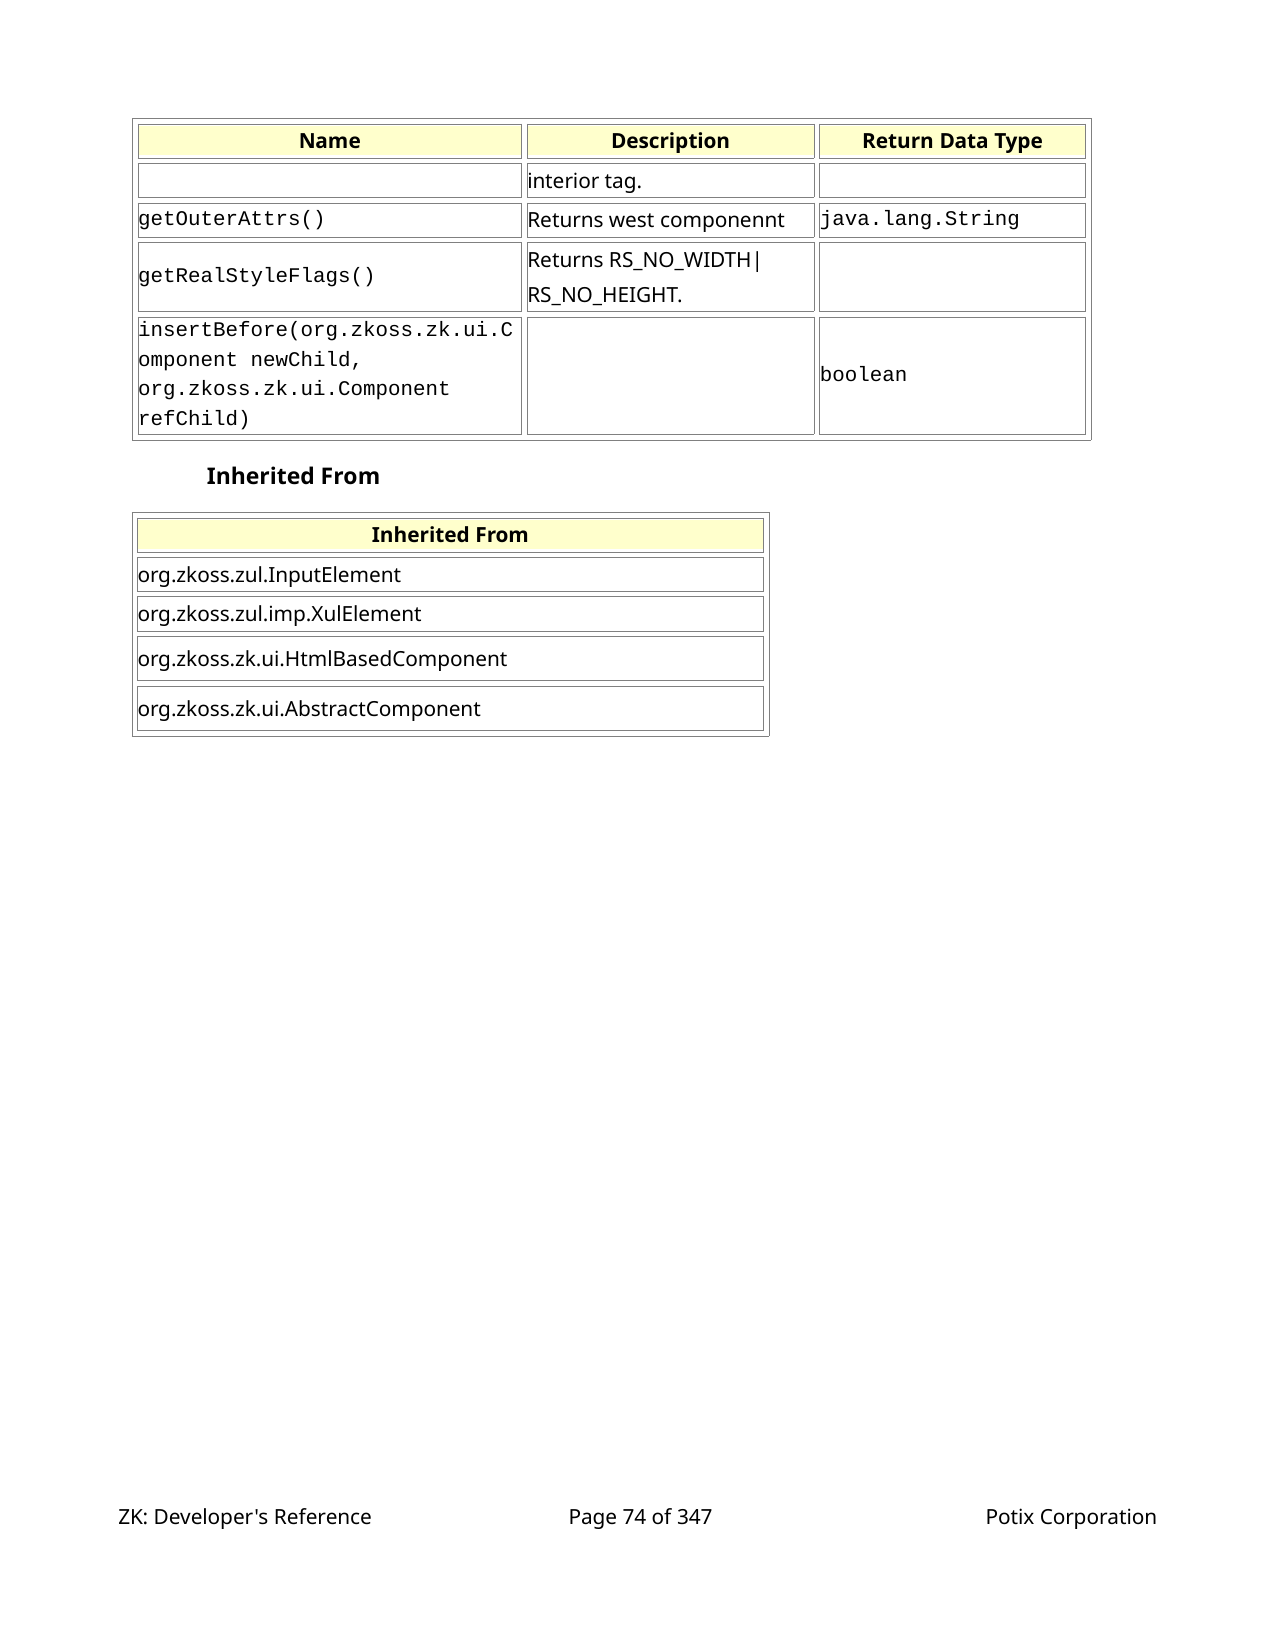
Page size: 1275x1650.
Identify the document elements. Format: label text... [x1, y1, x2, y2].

table_cell org.zkoss.zk.ui.AbstractComponent [134, 680, 766, 730]
table_cell org.zkoss.zul.imp.XulElement [134, 591, 766, 631]
table_cell [135, 158, 524, 197]
table_cell [524, 311, 817, 434]
table_cell org.zkoss.zul.InputElement [134, 552, 766, 591]
table_header Inherited From [134, 513, 766, 552]
table_cell java.lang.String [817, 197, 1088, 237]
table_cell [528, 318, 814, 434]
table_header Name [135, 119, 524, 158]
table_cell [817, 237, 1088, 311]
table_cell Returns west componennt [524, 197, 817, 237]
table_cell org.zkoss.zk.ui.HtmlBasedComponent [134, 631, 766, 680]
table_cell Returns RS_NO_WIDTH|RS_NO_HEIGHT. [524, 237, 817, 311]
table_cell interior tag. [524, 158, 817, 197]
text Inherited From [207, 460, 1157, 491]
table_cell boolean [817, 311, 1088, 434]
table_cell getOuterAttrs() [135, 197, 524, 237]
table_header Return Data Type [817, 119, 1088, 158]
table_cell getRealStyleFlags() [135, 237, 524, 311]
table_cell [817, 158, 1088, 197]
table_header Description [524, 119, 817, 158]
table_cell [820, 243, 1085, 311]
table_cell insertBefore(org.zkoss.zk.ui.Component newChild, org.zkoss.zk.ui.Component refChild) [135, 311, 524, 434]
